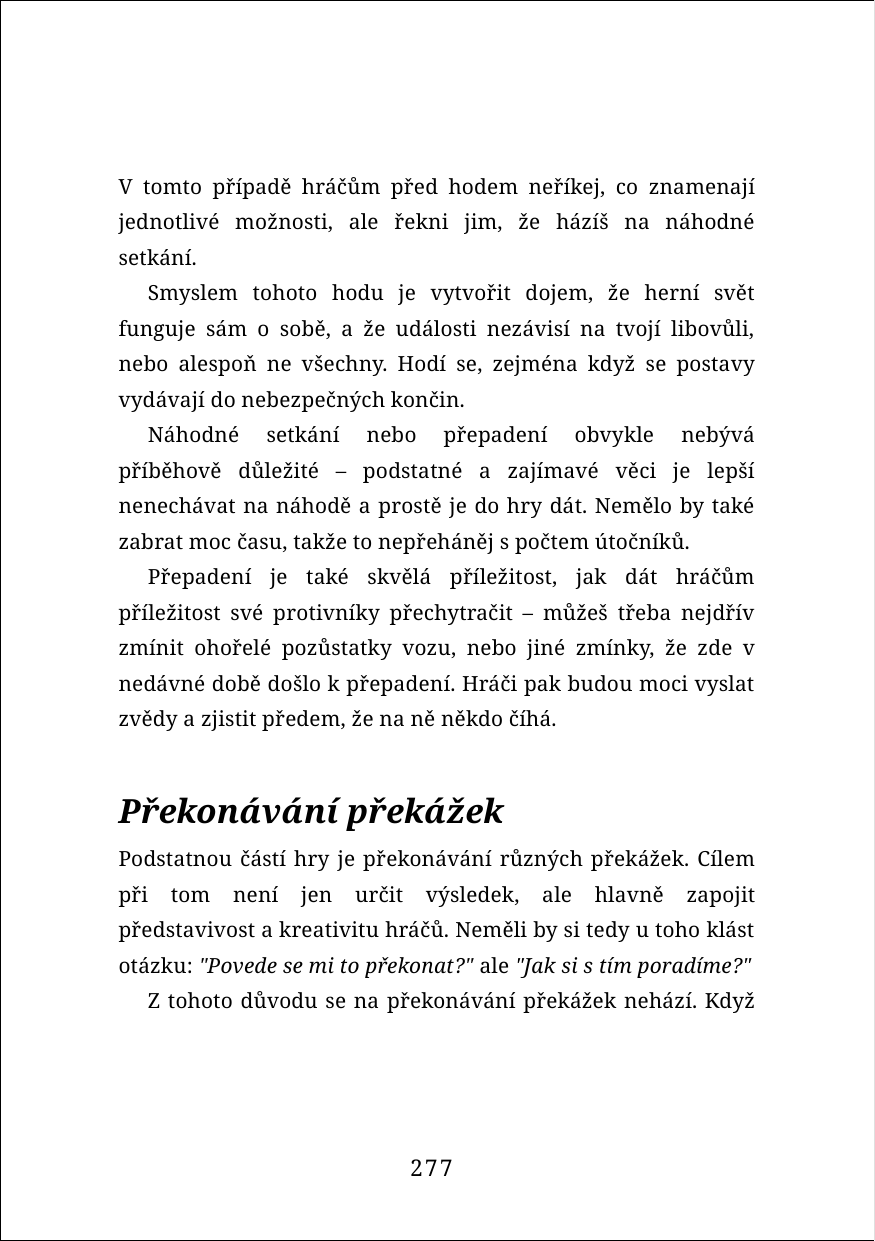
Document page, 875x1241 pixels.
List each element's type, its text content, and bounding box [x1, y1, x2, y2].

text Podstatnou částí hry je překonávání různých překážek. Cílem při tom není jen určit výsledek, ale hlavně zapojit představivost a kreativitu hráčů. Neměli by si tedy u toho klást otázku: "Povede se mi to překonat?" ale "Jak si s tím poradíme?" Z tohoto důvodu se na překonávání překážek nehází. Když [118, 844, 756, 1015]
subtitle Překonávání překážek [118, 787, 756, 833]
text V tomto případě hráčům před hodem neříkej, co znamenají jednotlivé možnosti, ale řekni jim, že házíš na náhodné setkání. Smyslem tohoto hodu je vytvořit dojem, že herní svět funguje sám o sobě, a že události nezávisí na tvojí libovůli, nebo alespoň ne všechny. Hodí se, zejména když se postavy vydávají do nebezpečných končin. Náhodné setkání nebo přepadení obvykle nebývá příběhově důležité – podstatné a zajímavé věci je lepší nenechávat na náhodě a prostě je do hry dát. Nemělo by také zabrat moc času, takže to nepřeháněj s počtem útočníků. Přepadení je také skvělá příležitost, jak dát hráčům příležitost své protivníky přechytračit – můžeš třeba nejdřív zmínit ohořelé pozůstatky vozu, nebo jiné zmínky, že zde v nedávné době došlo k přepadení. Hráči pak budou moci vyslat zvědy a zjistit předem, že na ně někdo číhá. [118, 172, 756, 733]
